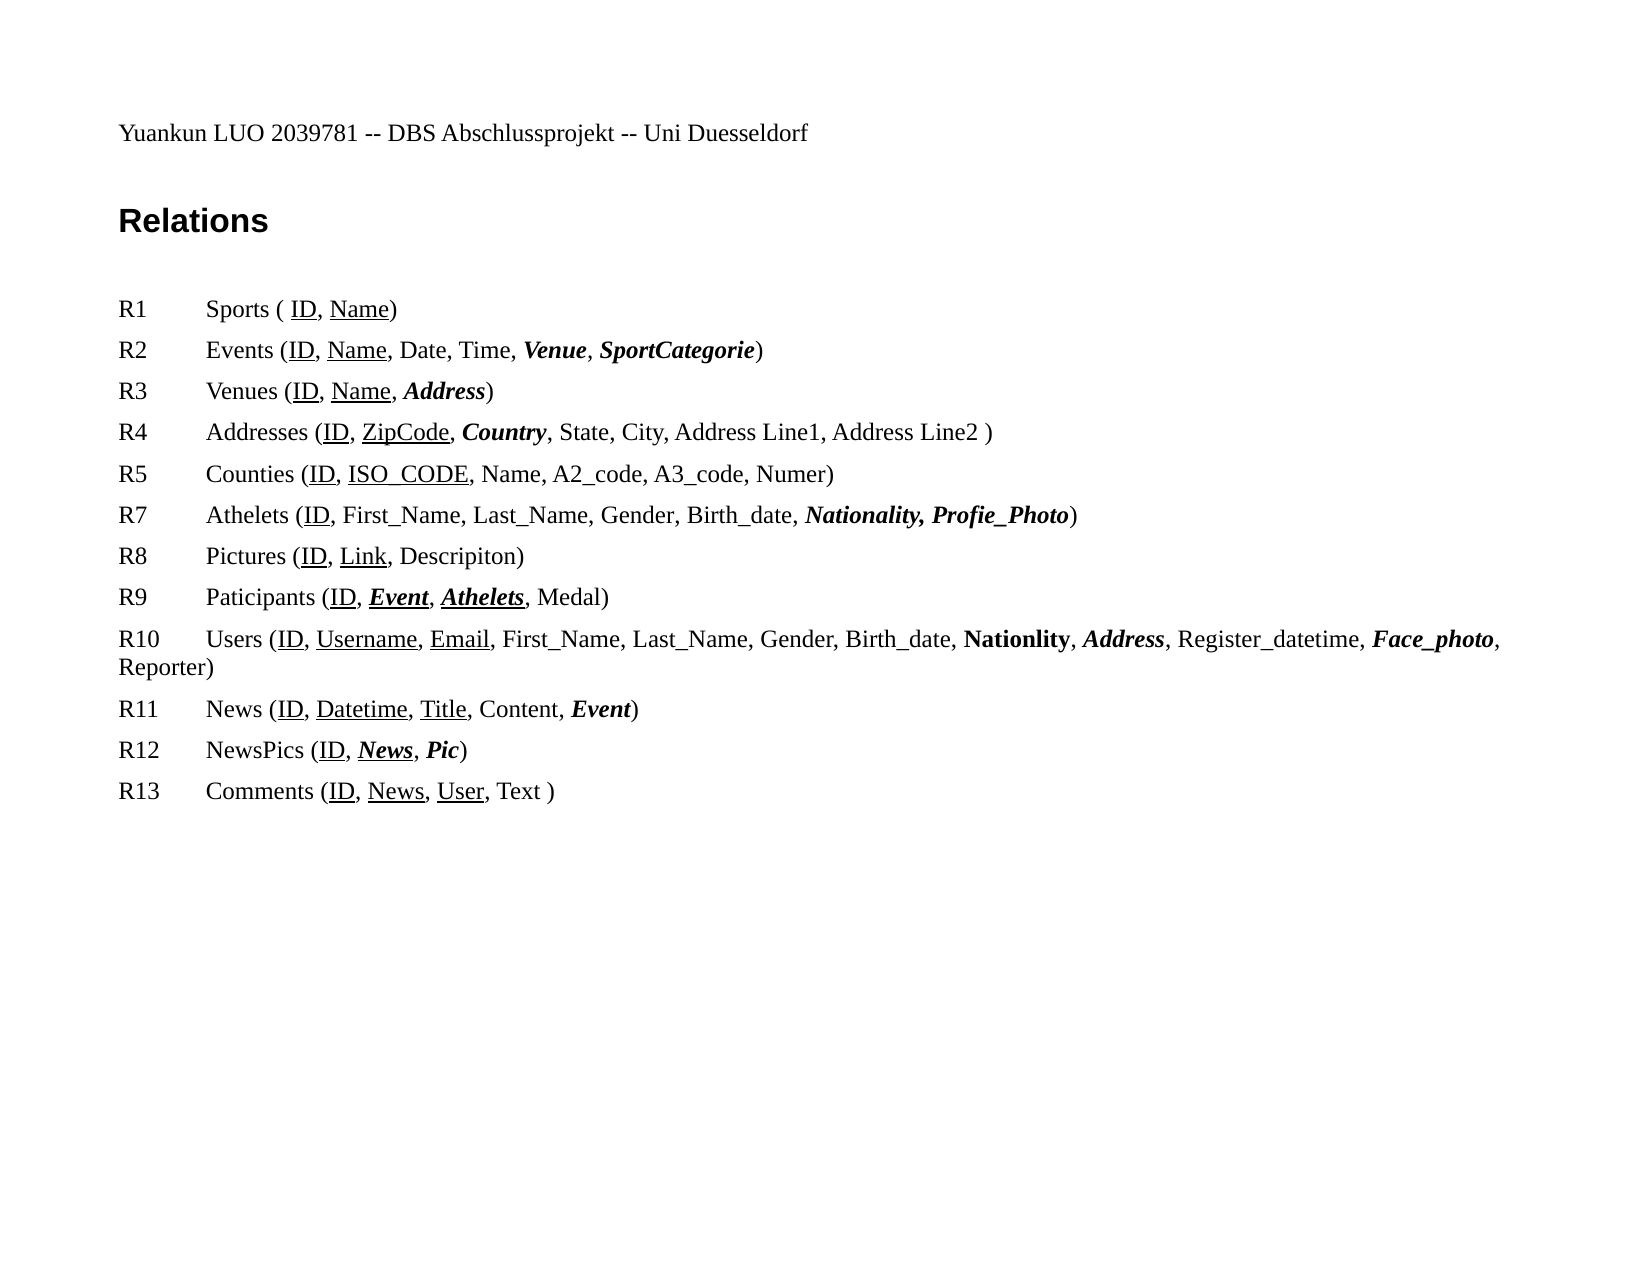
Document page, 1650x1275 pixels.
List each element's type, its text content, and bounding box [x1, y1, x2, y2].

text R5 Counties (ID, ISO_CODE, Name, A2_code, A3_code, Numer) [118, 459, 1532, 487]
text R8 Pictures (ID, Link, Descripiton) [118, 541, 1532, 570]
text R3 Venues (ID, Name, Address) [118, 376, 1532, 405]
text R2 Events (ID, Name, Date, Time, Venue, SportCategorie) [118, 335, 1532, 364]
text R10 Users (ID, Username, Email, First_Name, Last_Name, Gender, Birth_date, Nationlity, Address, Register_datetime, Face_photo, Reporter) [118, 624, 1532, 681]
text R11 News (ID, Datetime, Title, Content, Event) [118, 694, 1532, 722]
subtitle Relations [118, 201, 1532, 240]
text R12 NewsPics (ID, News, Pic) [118, 735, 1532, 764]
text R7 Athelets (ID, First_Name, Last_Name, Gender, Birth_date, Nationality, Profie_Photo) [118, 500, 1532, 529]
text R4 Addresses (ID, ZipCode, Country, State, City, Address Line1, Address Line2 ) [118, 417, 1532, 446]
text R9 Paticipants (ID, Event, Athelets, Medal) [118, 582, 1532, 611]
text R1 Sports ( ID, Name) [118, 294, 1532, 322]
text R13 Comments (ID, News, User, Text ) [118, 776, 1532, 805]
